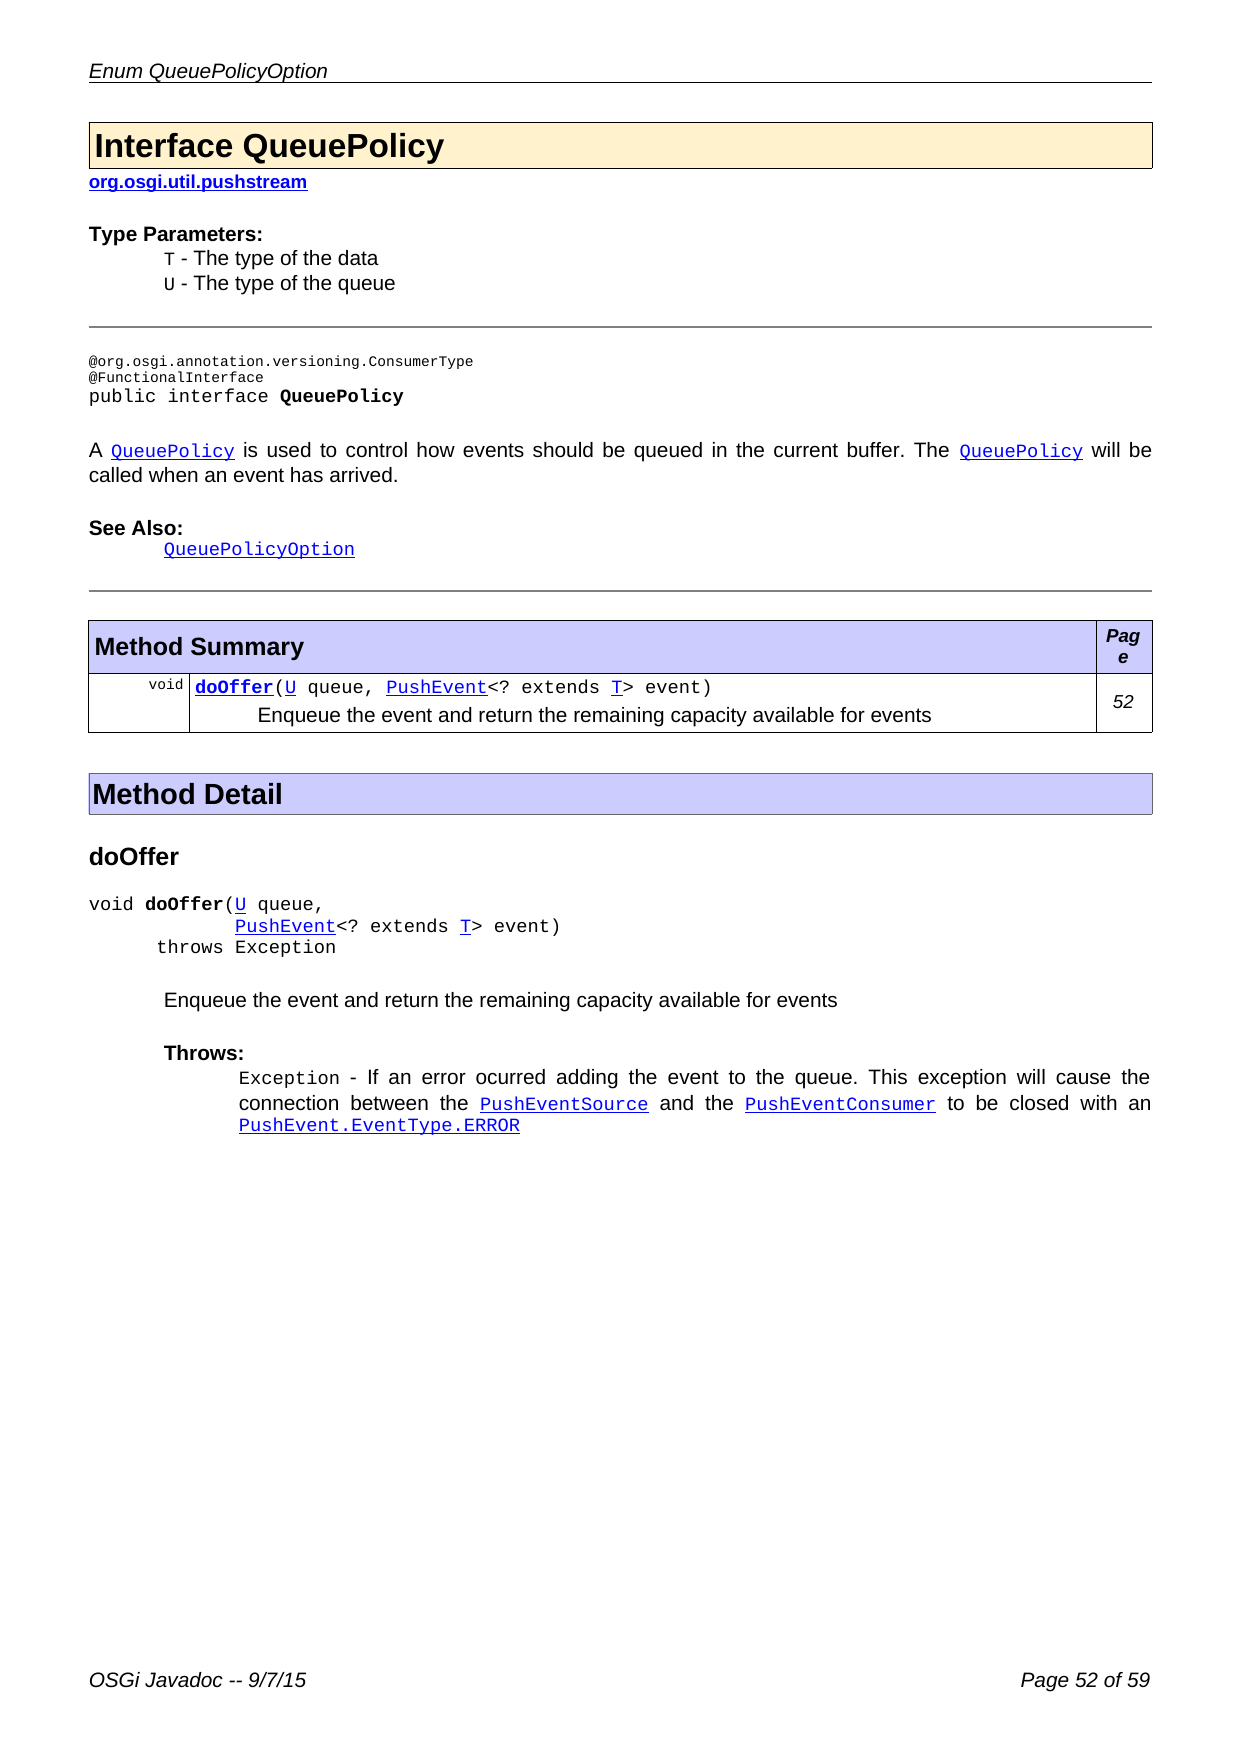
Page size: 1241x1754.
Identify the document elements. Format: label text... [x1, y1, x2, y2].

text QueuePolicyOption [163, 540, 1152, 561]
table_cell doOffer(U queue, PushEvent<? extends T> event) Enqueue the event and return the remaining capacity available for events [190, 674, 1096, 732]
table_cell void [89, 674, 189, 732]
table_header Method Summary [89, 621, 1096, 673]
subtitle doOffer [88, 842, 1152, 871]
text @org.osgi.annotation.versioning.ConsumerType @FunctionalInterface public interface QueuePolicy [88, 354, 1152, 408]
text void doOffer(U queue, PushEvent<? extends T> event) throws Exception [88, 895, 1152, 959]
text Type Parameters: [88, 222, 1152, 246]
table_header Page [1097, 621, 1152, 673]
text org.osgi.util.pushstream [88, 171, 1152, 193]
text Throws: [163, 1041, 1152, 1065]
text Enqueue the event and return the remaining capacity available for events [163, 988, 1152, 1012]
text T - The type of the data [163, 246, 1152, 271]
subtitle Method Detail [90, 774, 1152, 814]
subtitle Interface QueuePolicy [90, 123, 1152, 168]
text U - The type of the queue [163, 271, 1152, 296]
text Exception - If an error ocurred adding the event to the queue. This exception will cause the connection between the PushEventSource and the PushEventConsumer to be closed with an PushEvent.EventType.ERROR [238, 1065, 1152, 1137]
table_cell 51 [1097, 674, 1152, 732]
text See Also: [88, 516, 1152, 540]
text A QueuePolicy is used to control how events should be queued in the current buffer. The QueuePolicy will be called when an event has arrived. [88, 437, 1152, 487]
